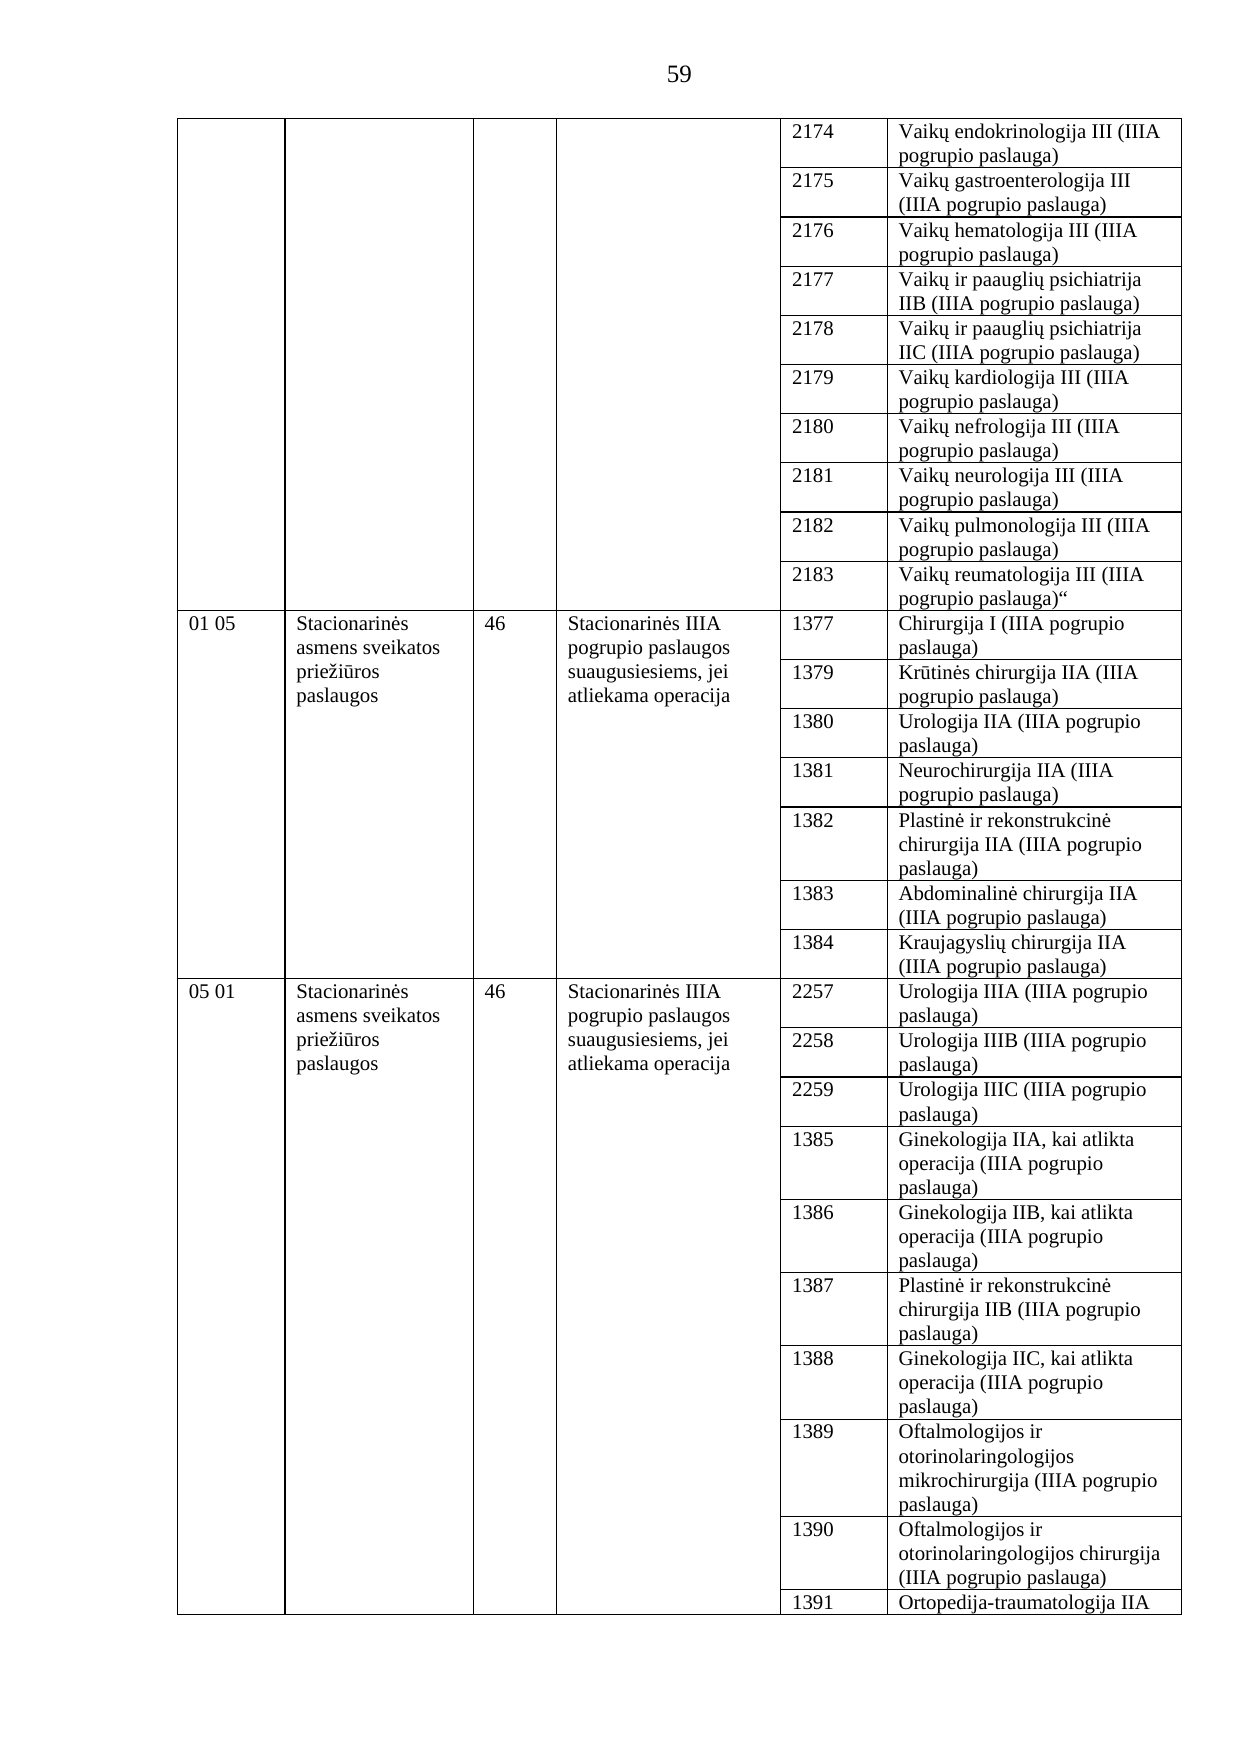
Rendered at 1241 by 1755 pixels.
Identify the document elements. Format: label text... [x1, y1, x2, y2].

table_cell Vaikų neurologija III (IIIA pogrupio paslauga) [888, 463, 1181, 511]
table_cell Vaikų ir paauglių psichiatrija IIC (IIIA pogrupio paslauga) [888, 316, 1181, 364]
table_cell Vaikų hematologija III (IIIA pogrupio paslauga) [888, 218, 1181, 266]
table_cell Ginekologija IIC, kai atlikta operacija (IIIA pogrupio paslauga) [888, 1346, 1181, 1418]
table_cell 1381 [781, 758, 887, 806]
table_cell Vaikų pulmonologija III (IIIA pogrupio paslauga) [888, 513, 1181, 561]
table_cell 1379 [781, 660, 887, 708]
table_cell 2178 [781, 316, 887, 364]
table_cell 2177 [781, 267, 887, 315]
table_cell Urologija IIIB (IIIA pogrupio paslauga) [888, 1028, 1181, 1076]
table_cell [557, 119, 780, 610]
table_cell [286, 119, 473, 610]
table_cell Urologija IIIA (IIIA pogrupio paslauga) [888, 979, 1181, 1027]
table_cell 1387 [781, 1273, 887, 1345]
table_cell [178, 119, 284, 610]
table_cell 2176 [781, 218, 887, 266]
table_cell Ortopedija-traumatologija IIA [888, 1590, 1181, 1614]
table_cell Vaikų gastroenterologija III (IIIA pogrupio paslauga) [888, 168, 1181, 216]
table_cell Vaikų endokrinologija III (IIIA pogrupio paslauga) [888, 119, 1181, 167]
table_cell 1388 [781, 1346, 887, 1418]
table_cell 1390 [781, 1517, 887, 1589]
table_cell 1383 [781, 881, 887, 929]
table_cell 1380 [781, 709, 887, 757]
table_cell Urologija IIA (IIIA pogrupio paslauga) [888, 709, 1181, 757]
table_cell 2182 [781, 513, 887, 561]
table_cell 2257 [781, 979, 887, 1027]
table_cell Oftalmologijos ir otorinolaringologijos chirurgija (IIIA pogrupio paslauga) [888, 1517, 1181, 1589]
table_cell 2175 [781, 168, 887, 216]
table_cell 2181 [781, 463, 887, 511]
table_cell Vaikų ir paauglių psichiatrija IIB (IIIA pogrupio paslauga) [888, 267, 1181, 315]
table_cell Kraujagyslių chirurgija IIA (IIIA pogrupio paslauga) [888, 930, 1181, 978]
table_cell Urologija IIIC (IIIA pogrupio paslauga) [888, 1078, 1181, 1126]
table_cell 1391 [781, 1590, 887, 1614]
table_cell 1377 [781, 611, 887, 659]
table_cell 2259 [781, 1078, 887, 1126]
table_cell 1382 [781, 808, 887, 880]
table_cell Stacionarinės IIIA pogrupio paslaugos suaugusiesiems, jei atliekama operacija [557, 979, 780, 1614]
table_cell 05 01 [178, 979, 284, 1614]
table_cell 2179 [781, 365, 887, 413]
table_cell 46 [474, 611, 556, 978]
table_cell Stacionarinės IIIA pogrupio paslaugos suaugusiesiems, jei atliekama operacija [557, 611, 780, 978]
table_cell 1384 [781, 930, 887, 978]
table_cell Vaikų kardiologija III (IIIA pogrupio paslauga) [888, 365, 1181, 413]
table_cell Abdominalinė chirurgija IIA (IIIA pogrupio paslauga) [888, 881, 1181, 929]
table_cell Vaikų reumatologija III (IIIA pogrupio paslauga)“ [888, 562, 1181, 610]
table_cell Krūtinės chirurgija IIA (IIIA pogrupio paslauga) [888, 660, 1181, 708]
table_cell 01 05 [178, 611, 284, 978]
table_cell Oftalmologijos ir otorinolaringologijos mikrochirurgija (IIIA pogrupio paslauga) [888, 1420, 1181, 1516]
table_cell 2180 [781, 414, 887, 462]
table_cell Plastinė ir rekonstrukcinė chirurgija IIB (IIIA pogrupio paslauga) [888, 1273, 1181, 1345]
table_cell [474, 119, 556, 610]
table_cell Plastinė ir rekonstrukcinė chirurgija IIA (IIIA pogrupio paslauga) [888, 808, 1181, 880]
table_cell 1385 [781, 1127, 887, 1199]
table_cell 1389 [781, 1420, 887, 1516]
table_cell Stacionarinės asmens sveikatos priežiūros paslaugos [286, 979, 473, 1614]
table_cell 46 [474, 979, 556, 1614]
table_cell 2174 [781, 119, 887, 167]
table_cell 1386 [781, 1200, 887, 1272]
table_cell Chirurgija I (IIIA pogrupio paslauga) [888, 611, 1181, 659]
table_cell Ginekologija IIB, kai atlikta operacija (IIIA pogrupio paslauga) [888, 1200, 1181, 1272]
table_cell 2258 [781, 1028, 887, 1076]
table_cell Neurochirurgija IIA (IIIA pogrupio paslauga) [888, 758, 1181, 806]
table_cell 2183 [781, 562, 887, 610]
table_cell Vaikų nefrologija III (IIIA pogrupio paslauga) [888, 414, 1181, 462]
table_cell Ginekologija IIA, kai atlikta operacija (IIIA pogrupio paslauga) [888, 1127, 1181, 1199]
table_cell Stacionarinės asmens sveikatos priežiūros paslaugos [286, 611, 473, 978]
